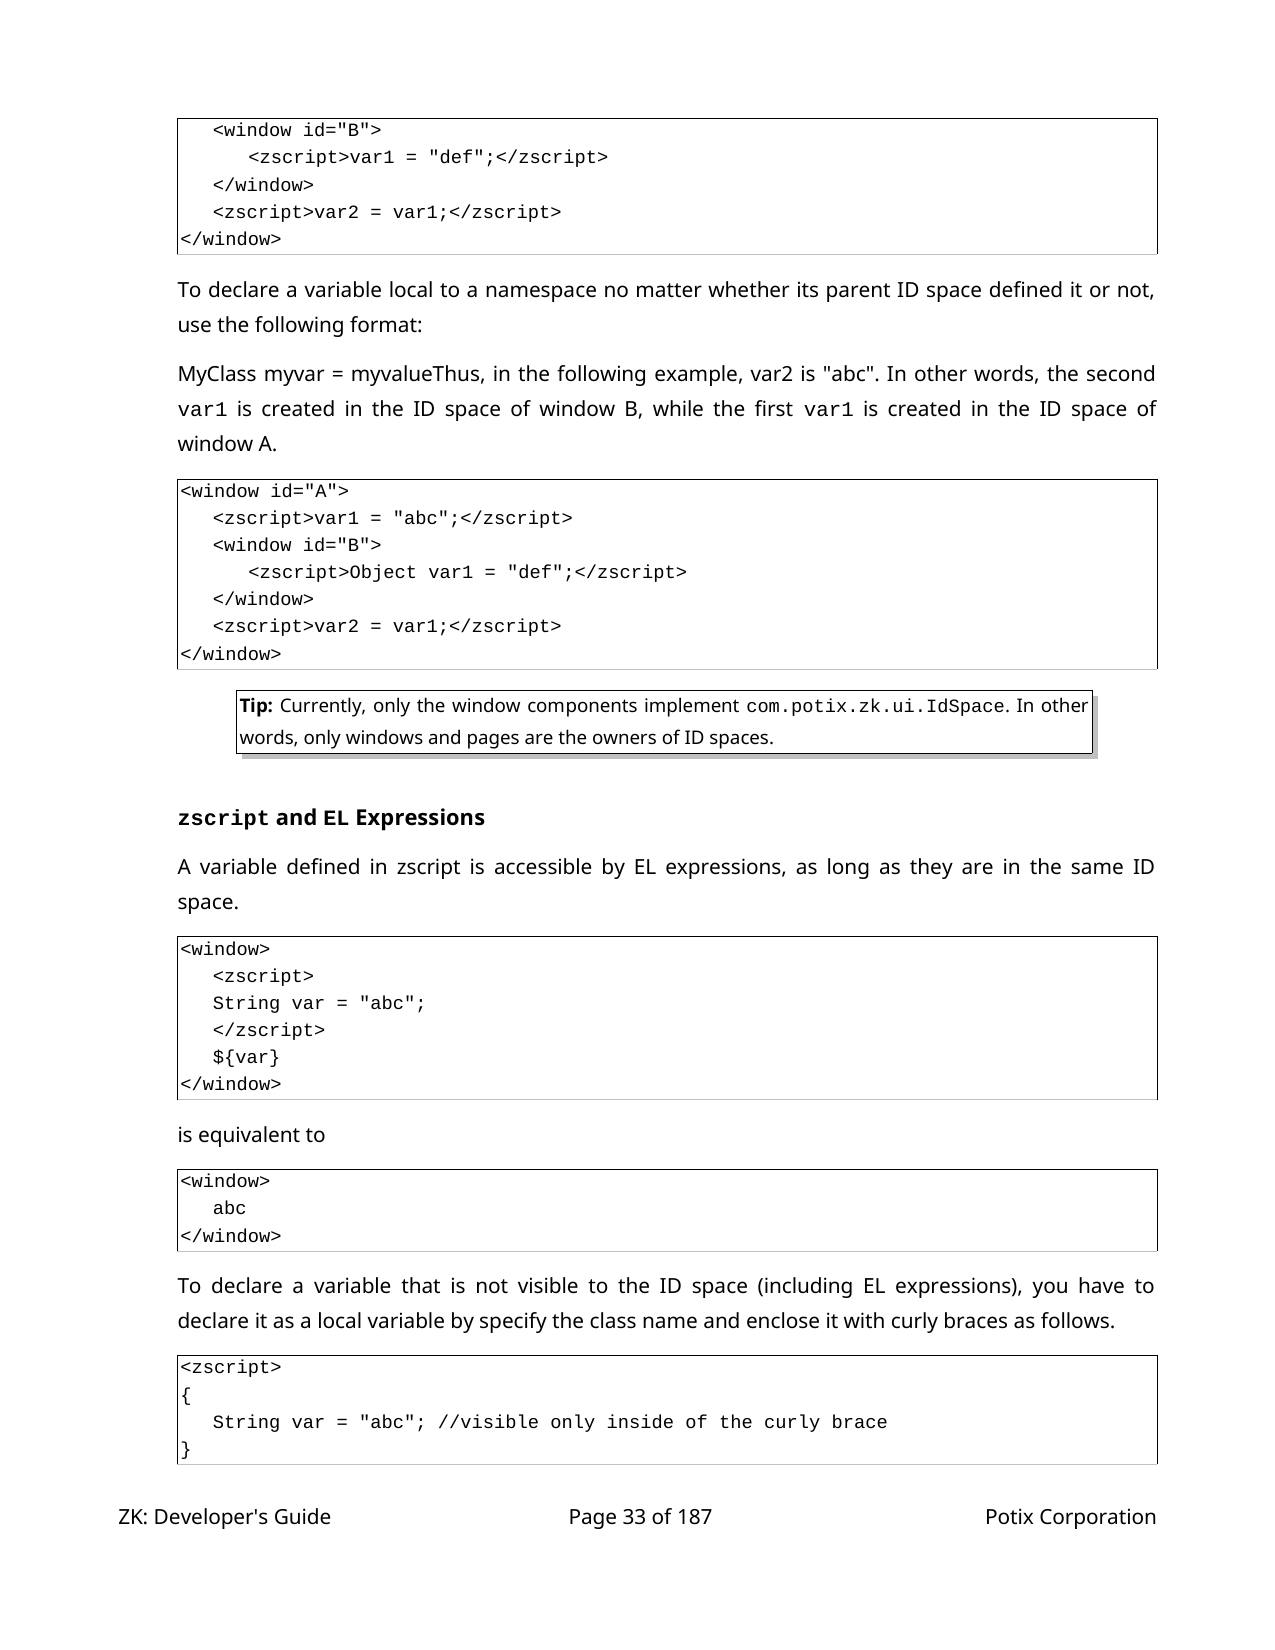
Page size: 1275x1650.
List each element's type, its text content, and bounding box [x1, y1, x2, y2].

subtitle zscript and EL Expressions [177, 802, 1157, 832]
text </window> [178, 1072, 1157, 1099]
text MyClass myvar = myvalueThus, in the following example, var2 is "abc". In other words, the second var1 is created in the ID space of window B, while the first var1 is created in the ID space of window A. [177, 359, 1157, 458]
text A variable defined in zscript is accessible by EL expressions, as long as they are in the same ID space. [177, 852, 1157, 916]
text <zscript> [178, 963, 1157, 988]
text </window> [178, 1223, 1157, 1251]
text </window> [178, 172, 1157, 197]
text <window id="A"> [178, 480, 1157, 503]
text ${var} [178, 1045, 1157, 1069]
text <zscript>var2 = var1;</zscript> [178, 200, 1157, 224]
text <window> [178, 937, 1157, 961]
text </window> [178, 642, 1157, 669]
text </window> [178, 227, 1157, 254]
text <zscript>var1 = "def";</zscript> [178, 145, 1157, 169]
text <zscript>var1 = "abc";</zscript> [178, 506, 1157, 530]
text </window> [178, 587, 1157, 611]
text <window id="B"> [178, 119, 1157, 142]
text <window id="B"> [178, 533, 1157, 557]
text String var = "abc"; [178, 991, 1157, 1015]
text <zscript> [178, 1356, 1157, 1380]
text To declare a variable local to a namespace no matter whether its parent ID space defined it or not, use the following format: [177, 275, 1157, 338]
text } [178, 1437, 1157, 1464]
text abc [178, 1196, 1157, 1221]
text Tip: Currently, only the window components implement com.potix.zk.ui.IdSpace. In other words, only windows and pages are the owners of ID spaces. [237, 691, 1092, 753]
text <zscript>Object var1 = "def";</zscript> [178, 560, 1157, 584]
text <window> [178, 1170, 1157, 1193]
text </zscript> [178, 1018, 1157, 1042]
text To declare a variable that is not visible to the ID space (including EL expressions), you have to declare it as a local variable by specify the class name and enclose it with curly braces as follows. [177, 1271, 1157, 1335]
text { [178, 1383, 1157, 1407]
text is equivalent to [177, 1120, 1157, 1148]
text <zscript>var2 = var1;</zscript> [178, 614, 1157, 639]
text String var = "abc"; //visible only inside of the curly brace [178, 1410, 1157, 1434]
